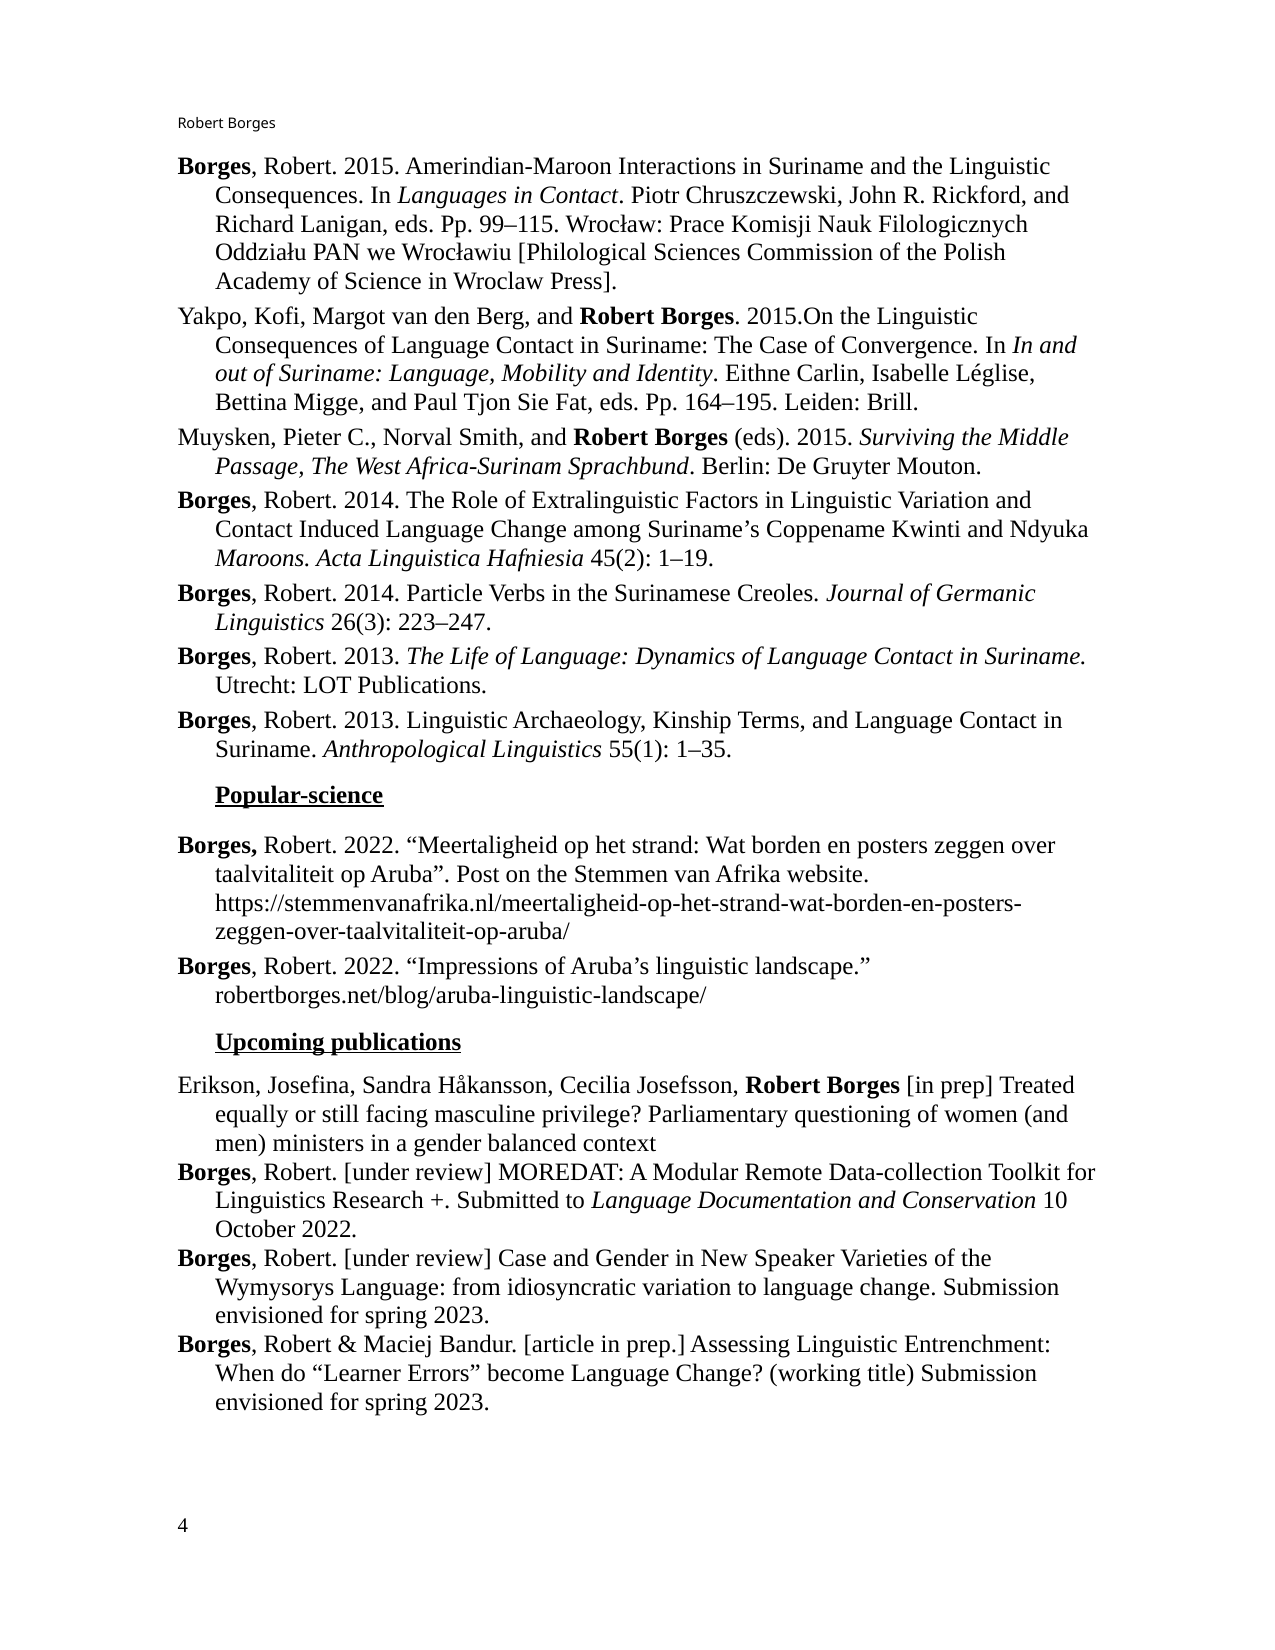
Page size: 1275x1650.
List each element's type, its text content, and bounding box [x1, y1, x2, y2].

text Muysken, Pieter C., Norval Smith, and Robert Borges (eds). 2015. Surviving the Middle Passage, The West Africa-Surinam Sprachbund. Berlin: De Gruyter Mouton. [177, 422, 1098, 479]
text Erikson, Josefina, Sandra Håkansson, Cecilia Josefsson, Robert Borges [in prep] Treated equally or still facing masculine privilege? Parliamentary questioning of women (and men) ministers in a gender balanced context [177, 1071, 1098, 1157]
text Borges, Robert & Maciej Bandur. [article in prep.] Assessing Linguistic Entrenchment: When do “Learner Errors” become Language Change? (working title) Submission envisioned for spring 2023. [177, 1329, 1098, 1416]
text Borges, Robert. 2022. “Impressions of Aruba’s linguistic landscape.” robertborges.net/blog/aruba-linguistic-landscape/ [177, 951, 1098, 1009]
text Borges, Robert. 2022. “Meertaligheid op het strand: Wat borden en posters zeggen over taalvitaliteit op Aruba”. Post on the Stemmen van Afrika website. https://stemmenvanafrika.nl/meertaligheid-op-het-strand-wat-borden-en-posters-zeggen-over-taalvitaliteit-op-aruba/ [177, 830, 1098, 945]
text Borges, Robert. 2013. The Life of Language: Dynamics of Language Contact in Suriname. Utrecht: LOT Publications. [177, 641, 1098, 699]
text Borges, Robert. 2015. Amerindian-Maroon Interactions in Suriname and the Linguistic Consequences. In Languages in Contact. Piotr Chruszczewski, John R. Rickford, and Richard Lanigan, eds. Pp. 99–115. Wrocław: Prace Komisji Nauk Filologicznych Oddziału PAN we Wrocławiu [Philological Sciences Commission of the Polish Academy of Science in Wroclaw Press]. [177, 151, 1098, 295]
text Borges, Robert. [under review] Case and Gender in New Speaker Varieties of the Wymysorys Language: from idiosyncratic variation to language change. Submission envisioned for spring 2023. [177, 1243, 1098, 1329]
text Borges, Robert. 2013. Linguistic Archaeology, Kinship Terms, and Language Contact in Suriname. Anthropological Linguistics 55(1): 1–35. [177, 705, 1098, 762]
text Borges, Robert. 2014. Particle Verbs in the Surinamese Creoles. Journal of Germanic Linguistics 26(3): 223–247. [177, 578, 1098, 635]
text Borges, Robert. [under review] MOREDAT: A Modular Remote Data-collection Toolkit for Linguistics Research +. Submitted to Language Documentation and Conservation 10 October 2022. [177, 1157, 1098, 1243]
text Borges, Robert. 2014. The Role of Extralinguistic Factors in Linguistic Variation and Contact Induced Language Change among Suriname’s Coppename Kwinti and Ndyuka Maroons. Acta Linguistica Hafniesia 45(2): 1–19. [177, 486, 1098, 572]
text Yakpo, Kofi, Margot van den Berg, and Robert Borges. 2015.On the Linguistic Consequences of Language Contact in Suriname: The Case of Convergence. In In and out of Suriname: Language, Mobility and Identity. Eithne Carlin, Isabelle Léglise, Bettina Migge, and Paul Tjon Sie Fat, eds. Pp. 164–195. Leiden: Brill. [177, 301, 1098, 416]
text Popular-science [177, 780, 1098, 809]
text Upcoming publications [177, 1027, 1098, 1056]
